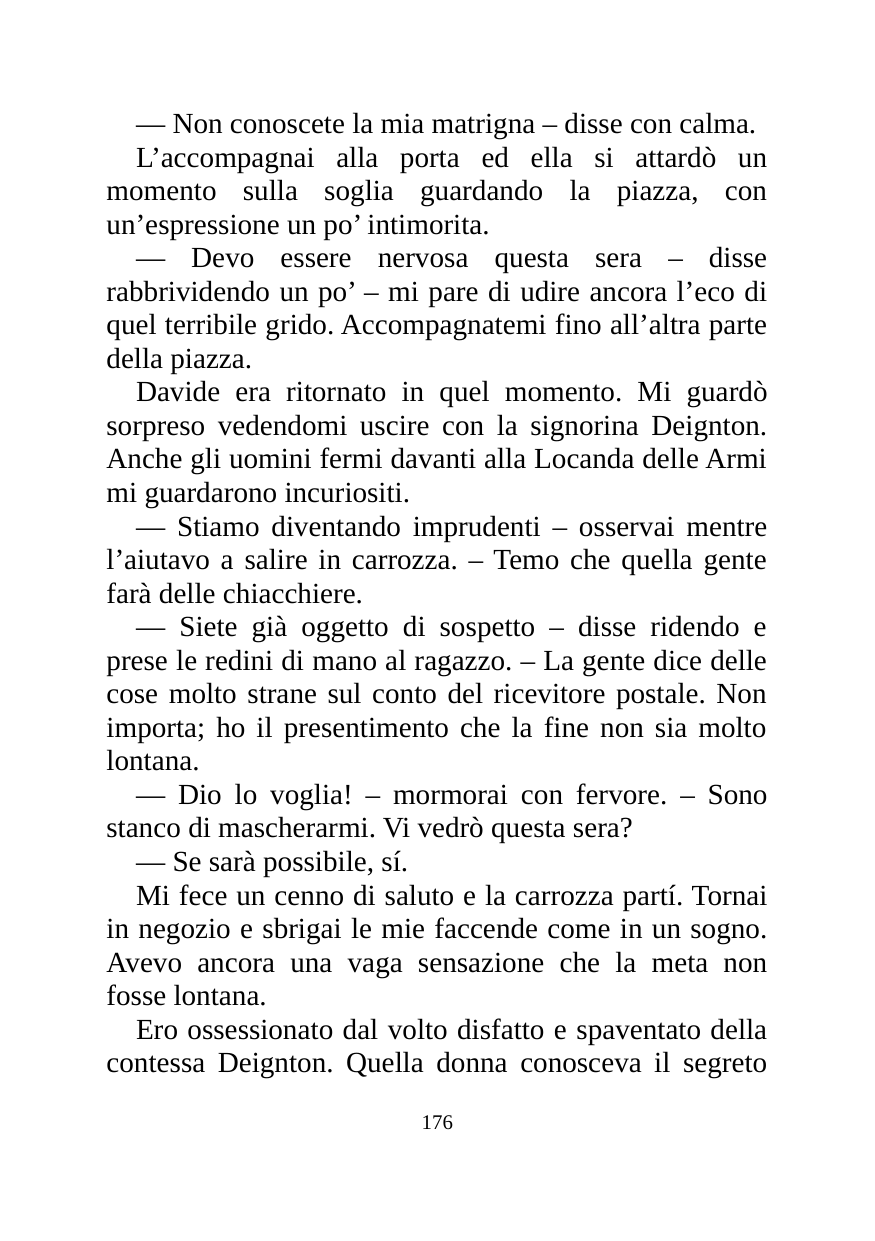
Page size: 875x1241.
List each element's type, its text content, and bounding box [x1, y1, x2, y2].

text L’accompagnai alla porta ed ella si attardò un momento sulla soglia guardando la piazza, con un’espressione un po’ intimorita. [106, 140, 768, 240]
text Davide era ritornato in quel momento. Mi guardò sorpreso vedendomi uscire con la signorina Deignton. Anche gli uomini fermi davanti alla Locanda delle Armi mi guardarono incuriositi. [106, 374, 768, 509]
text — Non conoscete la mia matrigna – disse con calma. [106, 106, 768, 140]
text Ero ossessionato dal volto disfatto e spaventato della contessa Deignton. Quella donna conosceva il segreto [106, 1012, 768, 1079]
text Mi fece un cenno di saluto e la carrozza partí. Tornai in negozio e sbrigai le mie faccende come in un sogno. Avevo ancora una vaga sensazione che la meta non fosse lontana. [106, 878, 768, 1012]
text — Stiamo diventando imprudenti – osservai mentre l’aiutavo a salire in carrozza. – Temo che quella gente farà delle chiacchiere. [106, 509, 768, 609]
text — Dio lo voglia! – mormorai con fervore. – Sono stanco di mascherarmi. Vi vedrò questa sera? [106, 777, 768, 844]
text — Se sarà possibile, sí. [106, 844, 768, 878]
text — Devo essere nervosa questa sera – disse rabbrividendo un po’ – mi pare di udire ancora l’eco di quel terribile grido. Accompagnatemi fino all’altra parte della piazza. [106, 240, 768, 374]
text — Siete già oggetto di sospetto – disse ridendo e prese le redini di mano al ragazzo. – La gente dice delle cose molto strane sul conto del ricevitore postale. Non importa; ho il presentimento che la fine non sia molto lontana. [106, 609, 768, 777]
